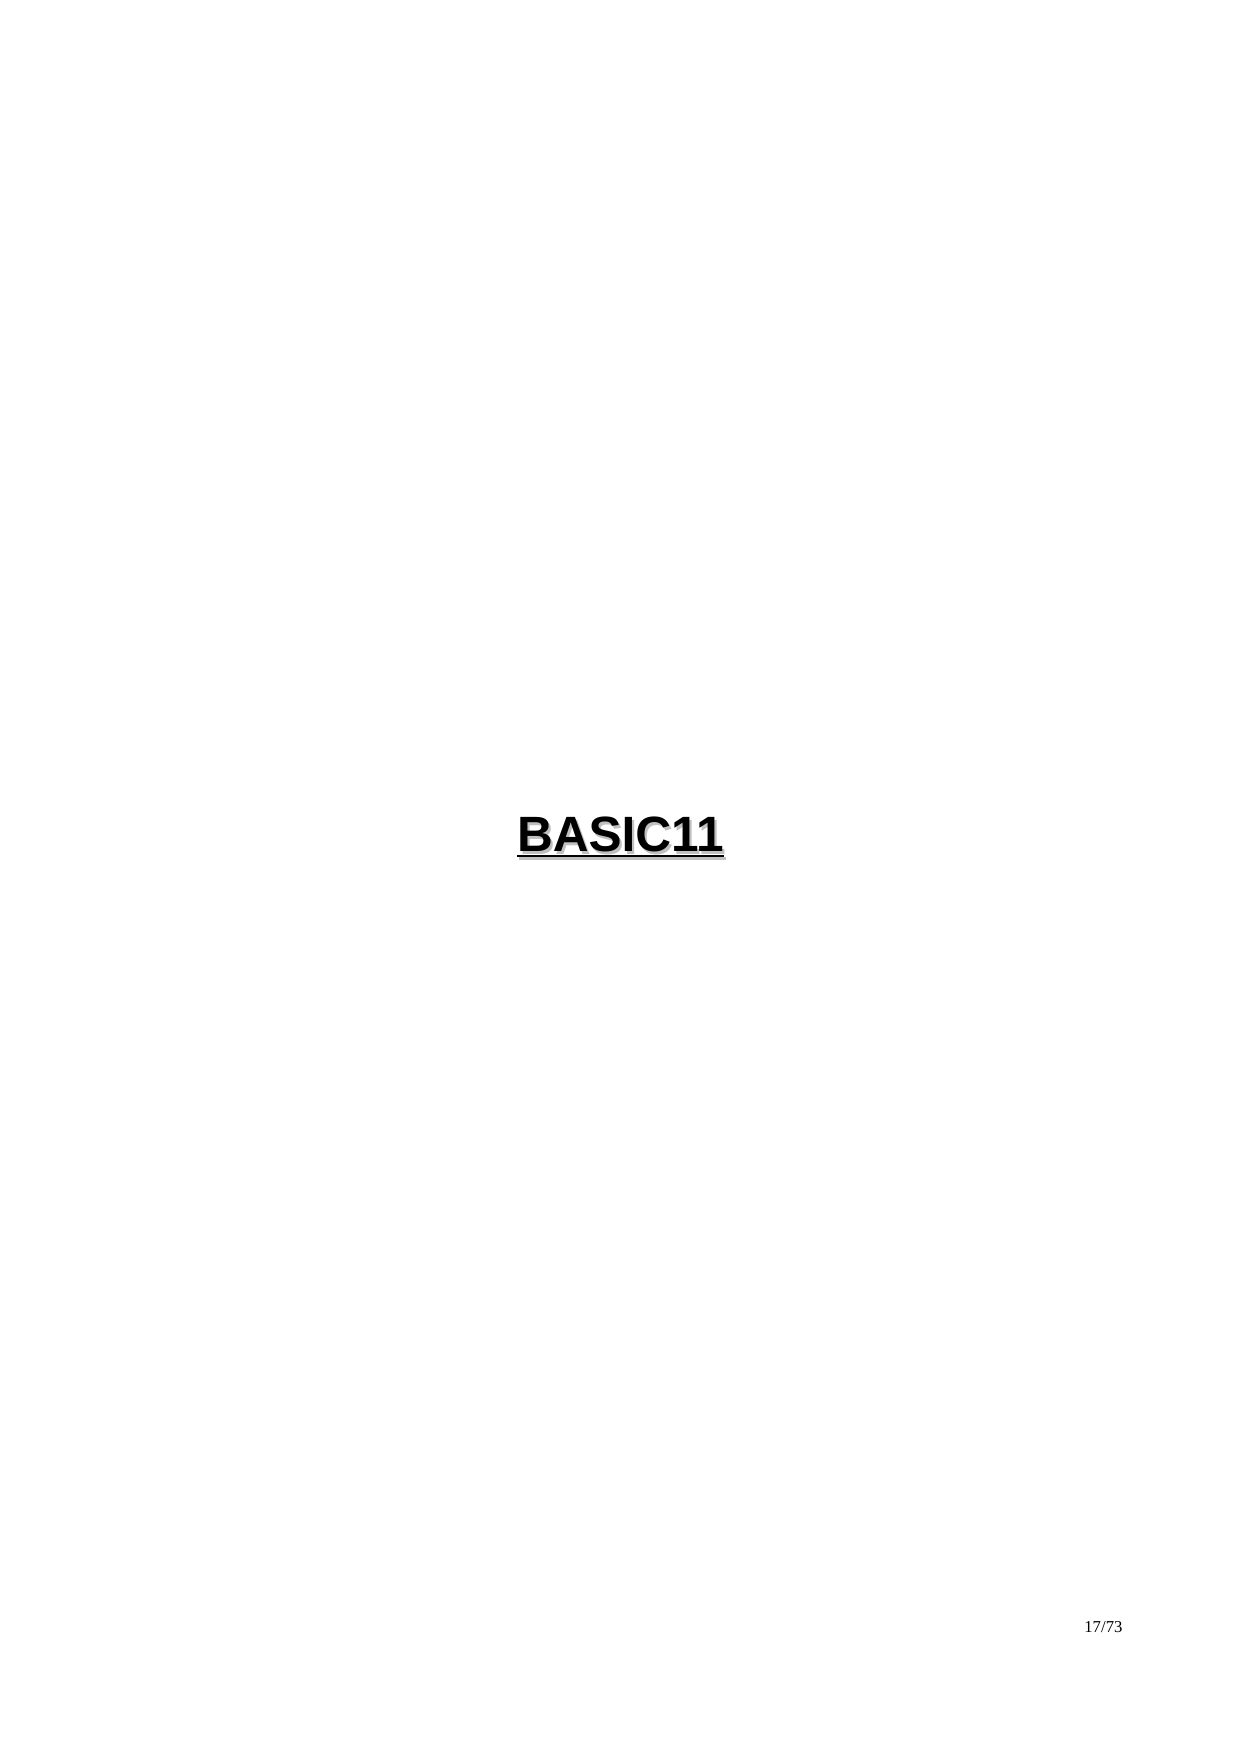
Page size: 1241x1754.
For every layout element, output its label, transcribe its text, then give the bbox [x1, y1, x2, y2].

subtitle BASIC11 [118, 805, 1122, 862]
